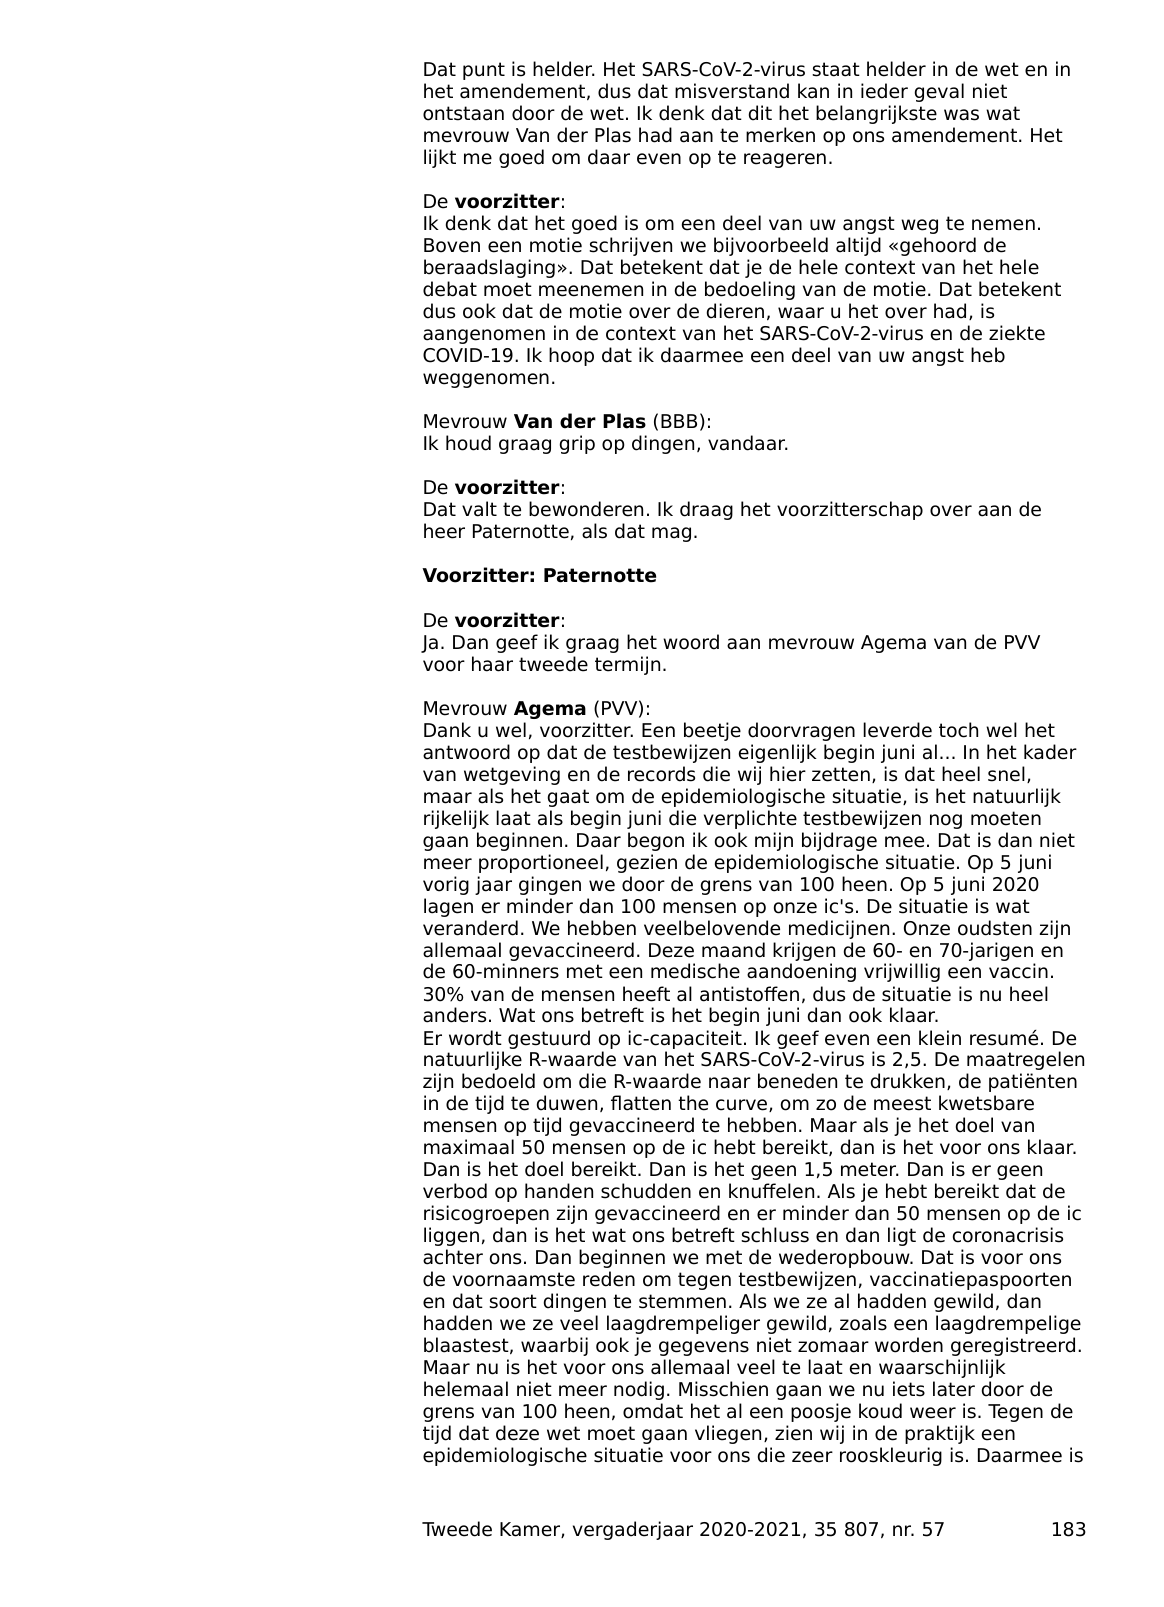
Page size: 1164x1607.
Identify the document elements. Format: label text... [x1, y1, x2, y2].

text De voorzitter: [422, 191, 1087, 213]
text Ik houd graag grip op dingen, vandaar. [422, 433, 1087, 455]
text Dat punt is helder. Het SARS-CoV-2-virus staat helder in de wet en in het amendement, dus dat misverstand kan in ieder geval niet ontstaan door de wet. Ik denk dat dit het belangrijkste was wat mevrouw Van der Plas had aan te merken op ons amendement. Het lijkt me goed om daar even op te reageren. [422, 59, 1087, 169]
text Dank u wel, voorzitter. Een beetje doorvragen leverde toch wel het antwoord op dat de testbewijzen eigenlijk begin juni al... In het kader van wetgeving en de records die wij hier zetten, is dat heel snel, maar als het gaat om de epidemiologische situatie, is het natuurlijk rijkelijk laat als begin juni die verplichte testbewijzen nog moeten gaan beginnen. Daar begon ik ook mijn bijdrage mee. Dat is dan niet meer proportioneel, gezien de epidemiologische situatie. Op 5 juni vorig jaar gingen we door de grens van 100 heen. Op 5 juni 2020 lagen er minder dan 100 mensen op onze ic's. De situatie is wat veranderd. We hebben veelbelovende medicijnen. Onze oudsten zijn allemaal gevaccineerd. Deze maand krijgen de 60- en 70-jarigen en de 60-minners met een medische aandoening vrijwillig een vaccin. 30% van de mensen heeft al antistoffen, dus de situatie is nu heel anders. Wat ons betreft is het begin juni dan ook klaar. [422, 720, 1087, 1027]
text De voorzitter: [422, 609, 1087, 632]
text Mevrouw Van der Plas (BBB): [422, 411, 1087, 433]
text Ik denk dat het goed is om een deel van uw angst weg te nemen. Boven een motie schrijven we bijvoorbeeld altijd «gehoord de beraadslaging». Dat betekent dat je de hele context van het hele debat moet meenemen in de bedoeling van de motie. Dat betekent dus ook dat de motie over de dieren, waar u het over had, is aangenomen in de context van het SARS-CoV-2-virus en de ziekte COVID-19. Ik hoop dat ik daarmee een deel van uw angst heb weggenomen. [422, 213, 1087, 389]
text Mevrouw Agema (PVV): [422, 698, 1087, 720]
text De voorzitter: [422, 477, 1087, 499]
text Ja. Dan geef ik graag het woord aan mevrouw Agema van de PVV voor haar tweede termijn. [422, 632, 1087, 676]
text Er wordt gestuurd op ic-capaciteit. Ik geef even een klein resumé. De natuurlijke R-waarde van het SARS-CoV-2-virus is 2,5. De maatregelen zijn bedoeld om die R-waarde naar beneden te drukken, de patiënten in de tijd te duwen, flatten the curve, om zo de meest kwetsbare mensen op tijd gevaccineerd te hebben. Maar als je het doel van maximaal 50 mensen op de ic hebt bereikt, dan is het voor ons klaar. Dan is het doel bereikt. Dan is het geen 1,5 meter. Dan is er geen verbod op handen schudden en knuffelen. Als je hebt bereikt dat de risicogroepen zijn gevaccineerd en er minder dan 50 mensen op de ic liggen, dan is het wat ons betreft schluss en dan ligt de coronacrisis achter ons. Dan beginnen we met de wederopbouw. Dat is voor ons de voornaamste reden om tegen testbewijzen, vaccinatiepaspoorten en dat soort dingen te stemmen. Als we ze al hadden gewild, dan hadden we ze veel laagdrempeliger gewild, zoals een laagdrempelige blaastest, waarbij ook je gegevens niet zomaar worden geregistreerd. Maar nu is het voor ons allemaal veel te laat en waarschijnlijk helemaal niet meer nodig. Misschien gaan we nu iets later door de grens van 100 heen, omdat het al een poosje koud weer is. Tegen de tijd dat deze wet moet gaan vliegen, zien wij in de praktijk een epidemiologische situatie voor ons die zeer rooskleurig is. Daarmee is [422, 1027, 1087, 1467]
text Dat valt te bewonderen. Ik draag het voorzitterschap over aan de heer Paternotte, als dat mag. [422, 499, 1087, 543]
subtitle Voorzitter: Paternotte [422, 565, 1087, 587]
